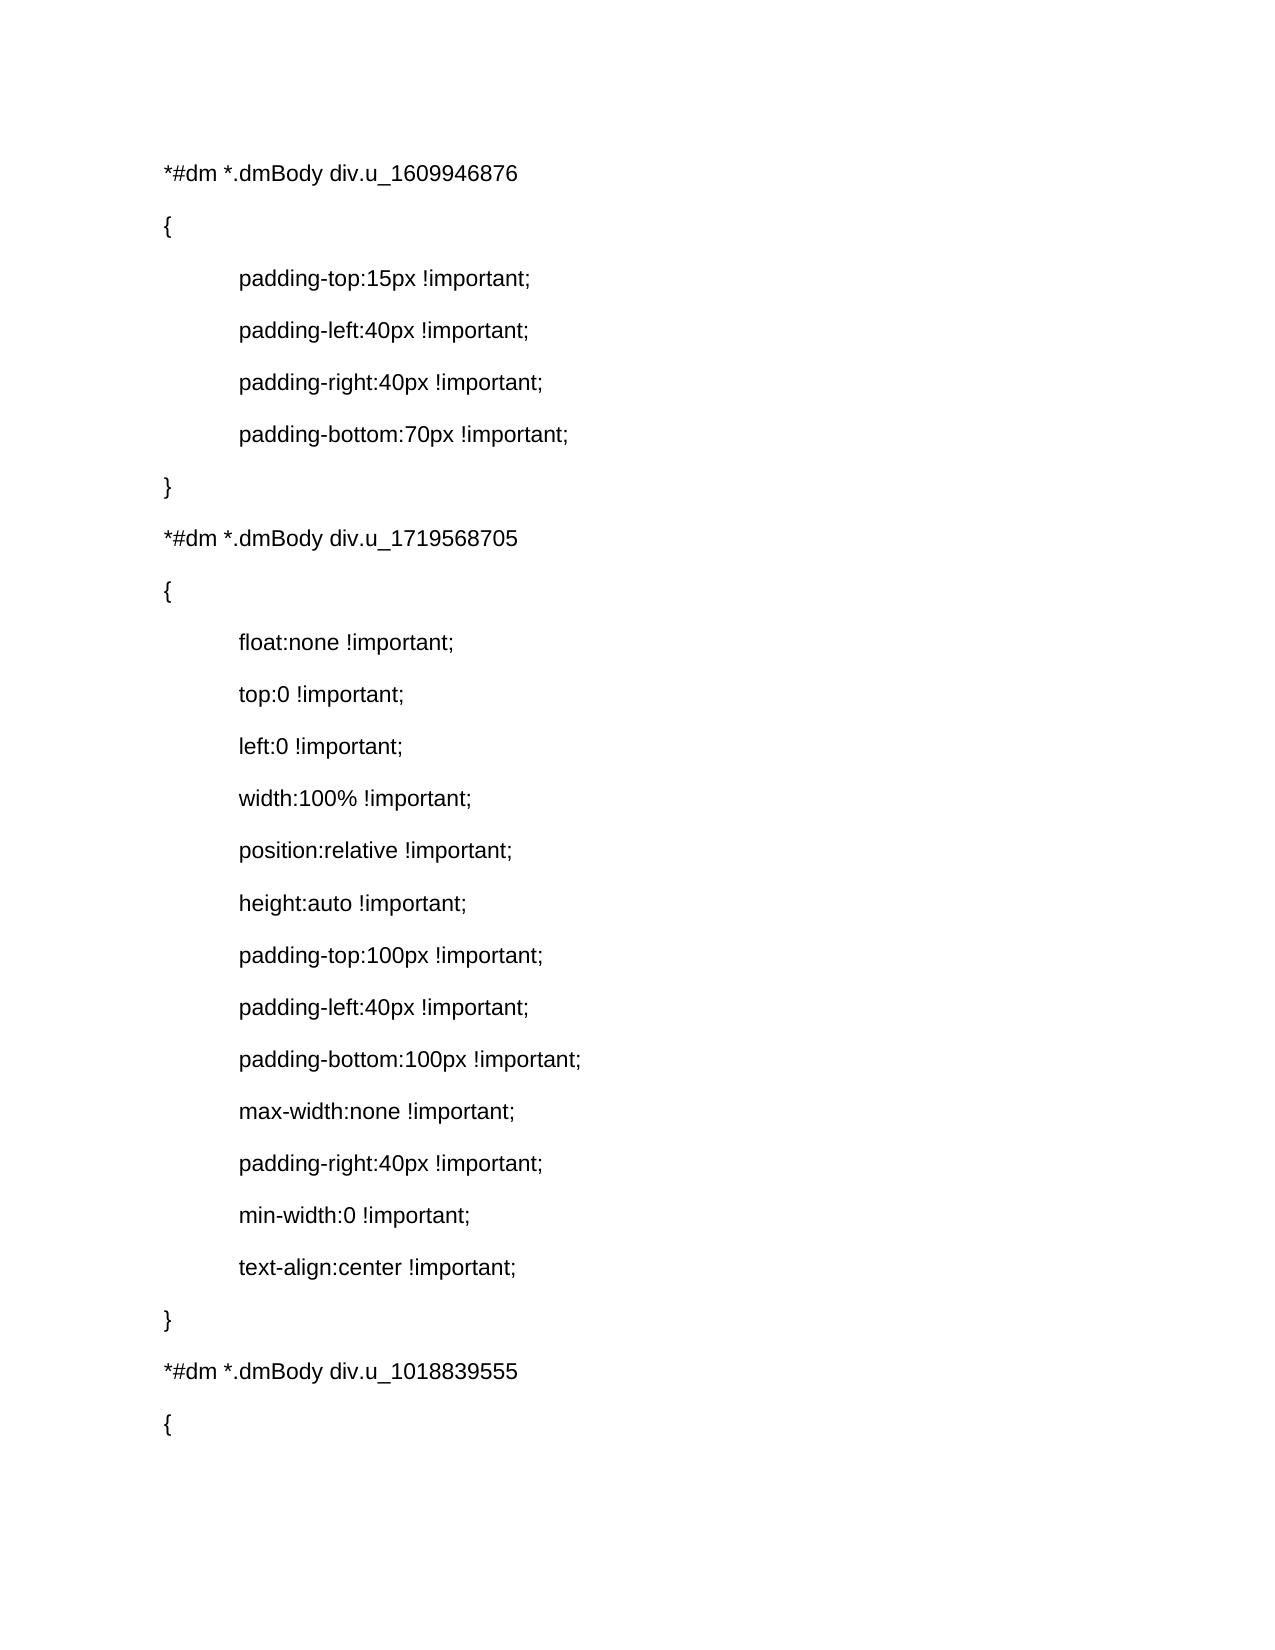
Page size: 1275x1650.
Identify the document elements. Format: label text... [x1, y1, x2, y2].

table_cell left:0 !important; [153, 723, 1125, 775]
table_cell min-width:0 !important; [153, 1192, 1125, 1244]
table_cell text-align:center !important; [153, 1244, 1125, 1296]
table_cell { [153, 1400, 1125, 1452]
table_cell } [153, 463, 1125, 514]
table_cell padding-top:15px !important; [153, 254, 1125, 306]
table_cell top:0 !important; [153, 671, 1125, 723]
table_cell width:100% !important; [153, 775, 1125, 827]
table_cell *#dm *.dmBody div.u_1018839555 [153, 1348, 1125, 1400]
table_cell padding-top:100px !important; [153, 931, 1125, 983]
table_cell { [153, 567, 1125, 619]
table_cell padding-left:40px !important; [153, 983, 1125, 1035]
table_cell max-width:none !important; [153, 1088, 1125, 1139]
table_cell { [153, 202, 1125, 254]
table_cell padding-right:40px !important; [153, 1140, 1125, 1192]
table_cell float:none !important; [153, 619, 1125, 671]
table_cell *#dm *.dmBody div.u_1719568705 [153, 515, 1125, 567]
table_cell *#dm *.dmBody div.u_1609946876 [153, 150, 1125, 202]
table_cell padding-bottom:100px !important; [153, 1035, 1125, 1087]
table_cell position:relative !important; [153, 827, 1125, 879]
table_cell height:auto !important; [153, 879, 1125, 931]
table_cell padding-right:40px !important; [153, 358, 1125, 410]
table_cell padding-left:40px !important; [153, 306, 1125, 358]
table_cell } [153, 1296, 1125, 1348]
table_cell padding-bottom:70px !important; [153, 410, 1125, 462]
